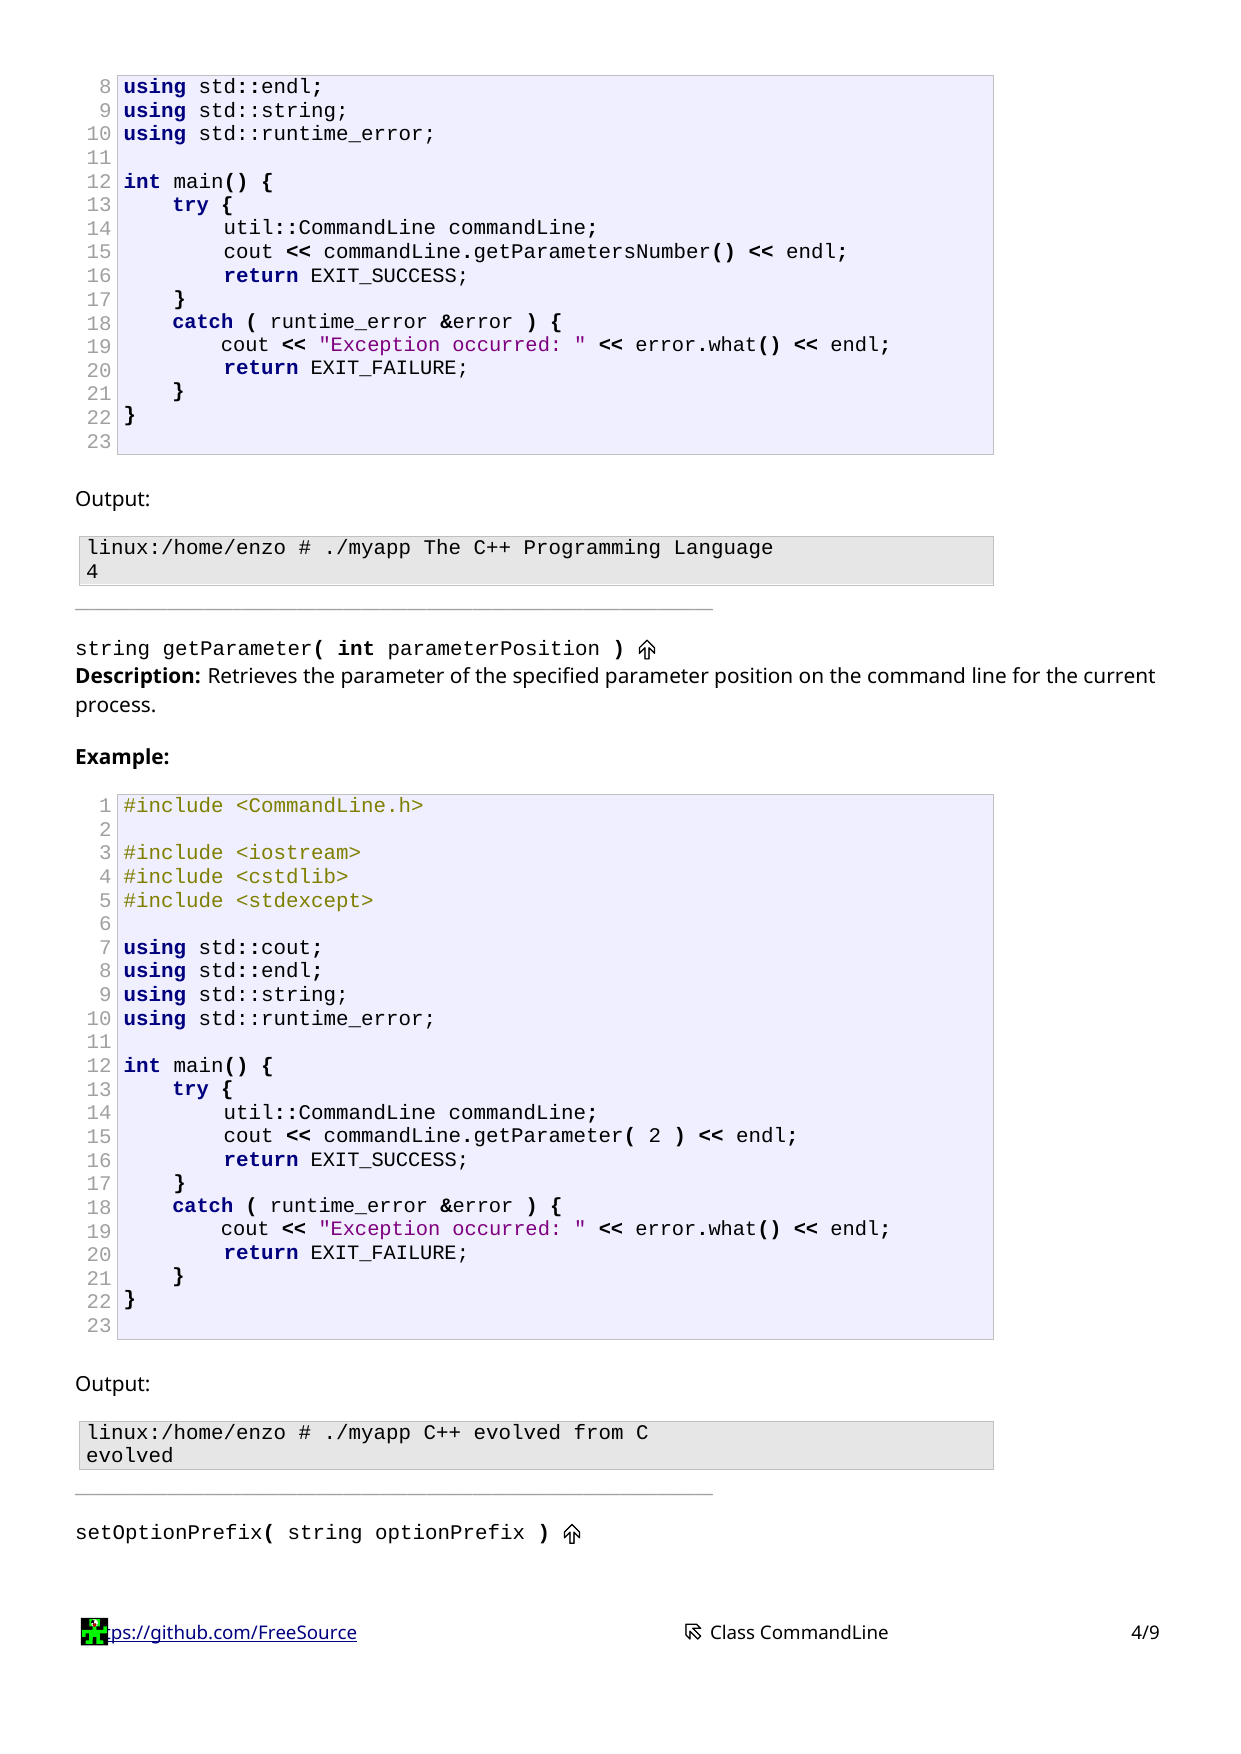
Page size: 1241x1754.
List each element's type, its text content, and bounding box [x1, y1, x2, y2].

table_header using std::endl; using std::string; using std::runtime_error; int main() { try { util::CommandLine commandLine; cout << commandLine.getParametersNumber() << endl; return EXIT_SUCCESS; } catch ( runtime_error &error ) { cout << "Exception occurred: " << error.what() << endl; return EXIT_FAILURE; } } [118, 76, 993, 454]
text Output: [75, 484, 1165, 513]
table_header 1 2 3 4 5 6 7 8 9 10 11 12 13 14 15 16 17 18 19 20 21 22 23 [80, 794, 117, 1339]
text Output: [75, 1369, 1165, 1397]
table_header #include <CommandLine.h> #include <iostream> #include <cstdlib> #include <stdexcept> using std::cout; using std::endl; using std::string; using std::runtime_error; int main() { try { util::CommandLine commandLine; cout << commandLine.getParameter( 2 ) << endl; return EXIT_SUCCESS; } catch ( runtime_error &error ) { cout << "Exception occurred: " << error.what() << endl; return EXIT_FAILURE; } } [118, 795, 993, 1339]
text string getParameter( int parameterPosition )  [75, 638, 1165, 661]
table_header linux:/home/enzo # ./myapp C++ evolved from C evolved [80, 1422, 993, 1469]
table_header linux:/home/enzo # ./myapp The C++ Programming Language 4 [80, 537, 993, 584]
text _____________________________________________________________________ [75, 586, 1165, 614]
text _____________________________________________________________________ [75, 1470, 1165, 1498]
text Example: [75, 742, 1165, 770]
text Description: Retrieves the parameter of the specified parameter position on the command line for the current process. [75, 661, 1165, 718]
table_header 8 9 10 11 12 13 14 15 16 17 18 19 20 21 22 23 [80, 75, 117, 454]
text setOptionPrefix( string optionPrefix )  [75, 1522, 1165, 1546]
